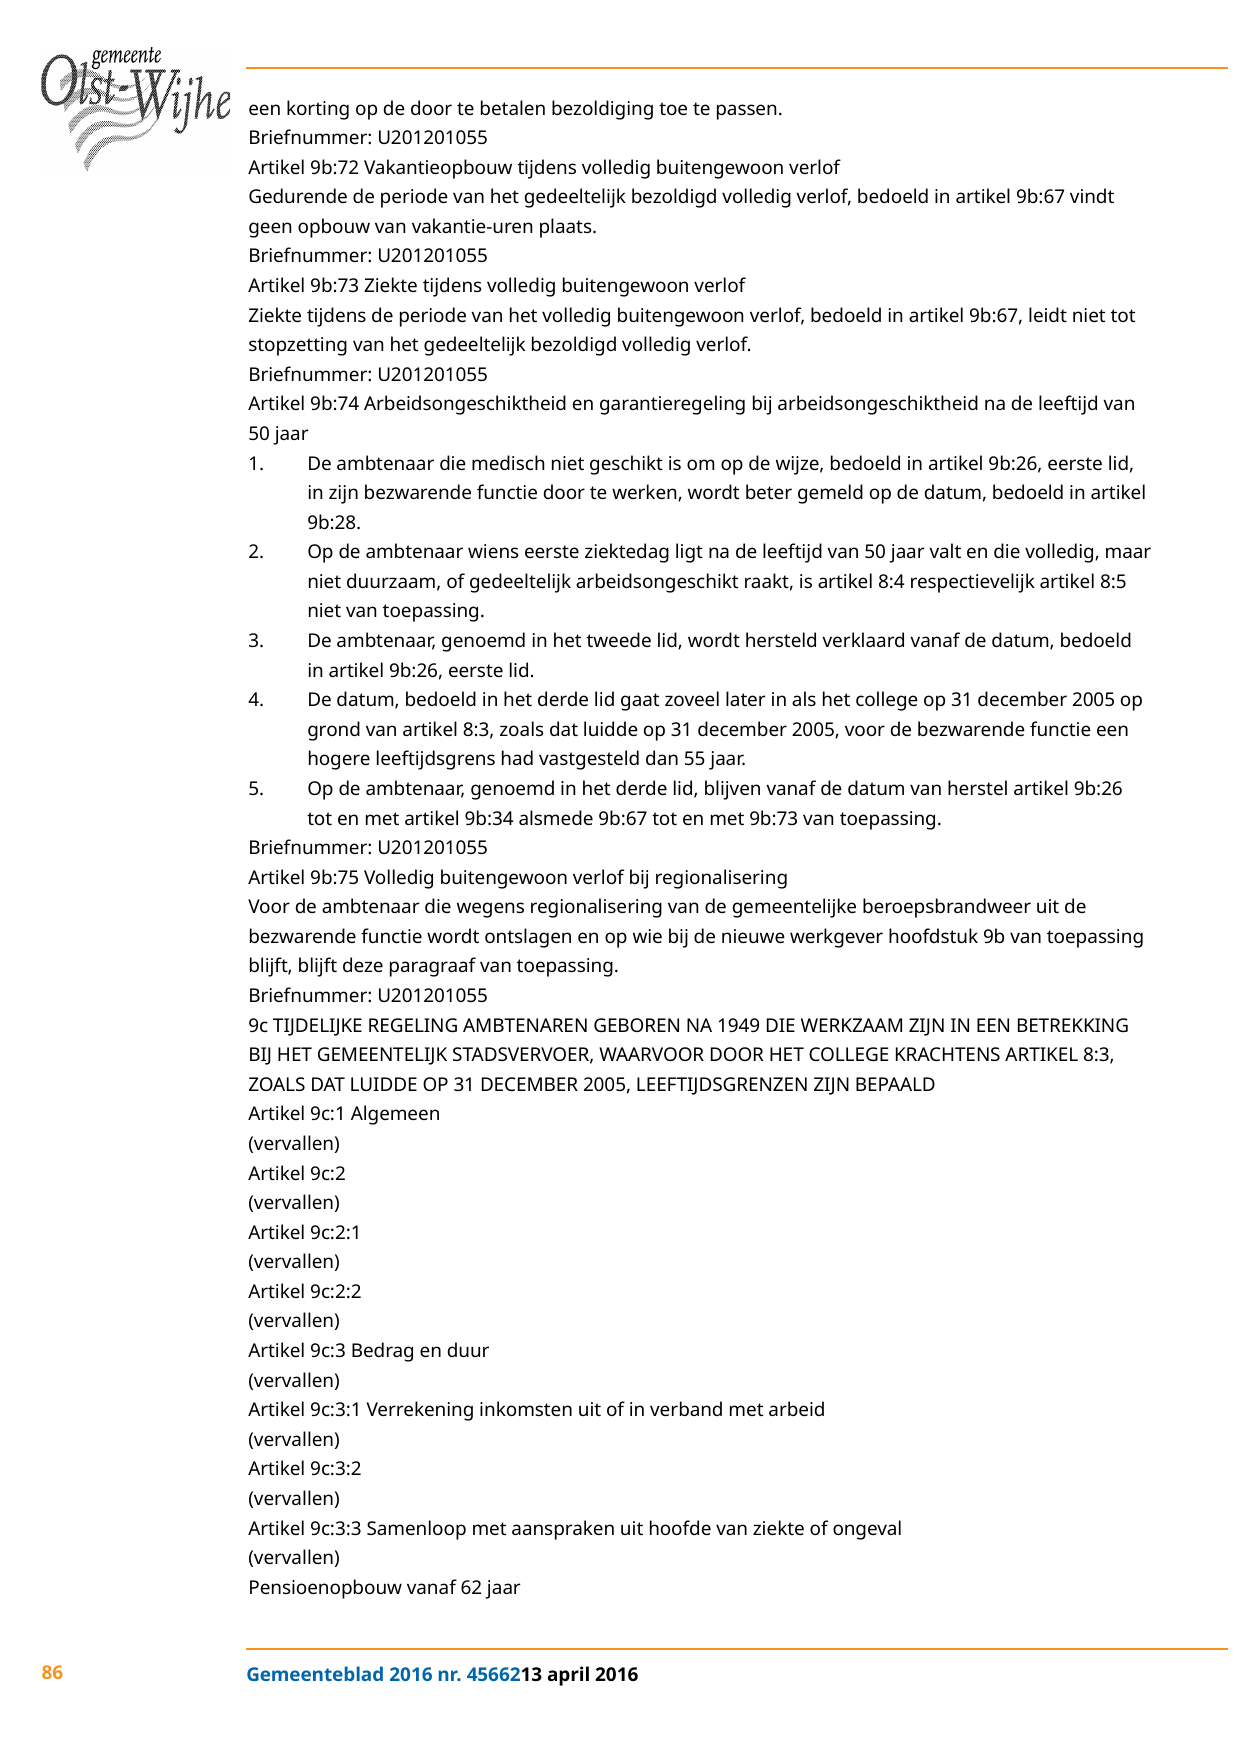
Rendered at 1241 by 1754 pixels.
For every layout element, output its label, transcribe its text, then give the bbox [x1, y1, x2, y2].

list De ambtenaar, genoemd in het tweede lid, wordt hersteld verklaard vanaf de datum, bedoeld in artikel 9b:26, eerste lid. [248, 627, 1152, 683]
text Artikel 9b:75 Volledig buitengewoon verlof bij regionalisering [248, 864, 1152, 890]
text (vervallen) [248, 1189, 1152, 1215]
text Gedurende de periode van het gedeeltelijk bezoldigd volledig verlof, bedoeld in artikel 9b:67 vindt geen opbouw van vakantie-uren plaats. [248, 183, 1152, 239]
text (vervallen) [248, 1485, 1152, 1511]
list Op de ambtenaar, genoemd in het derde lid, blijven vanaf de datum van herstel artikel 9b:26 tot en met artikel 9b:34 alsmede 9b:67 tot en met 9b:73 van toepassing. [248, 775, 1152, 831]
text (vervallen) [248, 1426, 1152, 1452]
text (vervallen) [248, 1130, 1152, 1156]
text Artikel 9c:3 Bedrag en duur [248, 1337, 1152, 1363]
text (vervallen) [248, 1248, 1152, 1274]
list Op de ambtenaar wiens eerste ziektedag ligt na de leeftijd van 50 jaar valt en die volledig, maar niet duurzaam, of gedeeltelijk arbeidsongeschikt raakt, is artikel 8:4 respectievelijk artikel 8:5 niet van toepassing. [248, 538, 1152, 623]
list De ambtenaar die medisch niet geschikt is om op de wijze, bedoeld in artikel 9b:26, eerste lid, in zijn bezwarende functie door te werken, wordt beter gemeld op de datum, bedoeld in artikel 9b:28. [248, 450, 1152, 535]
text Briefnummer: U201201055 [248, 361, 1152, 387]
text Artikel 9b:73 Ziekte tijdens volledig buitengewoon verlof [248, 272, 1152, 298]
text (vervallen) [248, 1544, 1152, 1570]
text Artikel 9b:72 Vakantieopbouw tijdens volledig buitengewoon verlof [248, 154, 1152, 180]
text Pensioenopbouw vanaf 62 jaar [248, 1574, 1152, 1600]
text Briefnummer: U201201055 [248, 982, 1152, 1008]
text 9c TIJDELIJKE REGELING AMBTENAREN GEBOREN NA 1949 DIE WERKZAAM ZIJN IN EEN BETREKKING BIJ HET GEMEENTELIJK STADSVERVOER, WAARVOOR DOOR HET COLLEGE KRACHTENS ARTIKEL 8:3, ZOALS DAT LUIDDE OP 31 DECEMBER 2005, LEEFTIJDSGRENZEN ZIJN BEPAALD [248, 1012, 1152, 1097]
text Artikel 9c:3:1 Verrekening inkomsten uit of in verband met arbeid [248, 1396, 1152, 1422]
text Briefnummer: U201201055 [248, 124, 1152, 150]
text (vervallen) [248, 1367, 1152, 1393]
text Artikel 9c:3:3 Samenloop met aanspraken uit hoofde van ziekte of ongeval [248, 1515, 1152, 1541]
picture [41, 47, 231, 172]
text Briefnummer: U201201055 [248, 243, 1152, 268]
text Artikel 9c:2:1 [248, 1219, 1152, 1245]
text Artikel 9c:3:2 [248, 1456, 1152, 1481]
text (vervallen) [248, 1308, 1152, 1333]
list De datum, bedoeld in het derde lid gaat zoveel later in als het college op 31 december 2005 op grond van artikel 8:3, zoals dat luidde op 31 december 2005, voor de bezwarende functie een hogere leeftijdsgrens had vastgesteld dan 55 jaar. [248, 686, 1152, 771]
text Artikel 9c:2:2 [248, 1278, 1152, 1304]
text Artikel 9c:2 [248, 1160, 1152, 1186]
text Briefnummer: U201201055 [248, 834, 1152, 860]
text Artikel 9c:1 Algemeen [248, 1101, 1152, 1126]
text Ziekte tijdens de periode van het volledig buitengewoon verlof, bedoeld in artikel 9b:67, leidt niet tot stopzetting van het gedeeltelijk bezoldigd volledig verlof. [248, 302, 1152, 357]
text Voor de ambtenaar die wegens regionalisering van de gemeentelijke beroepsbrandweer uit de bezwarende functie wordt ontslagen en op wie bij de nieuwe werkgever hoofdstuk 9b van toepassing blijft, blijft deze paragraaf van toepassing. [248, 893, 1152, 978]
text een korting op de door te betalen bezoldiging toe te passen. [248, 95, 1152, 121]
text Artikel 9b:74 Arbeidsongeschiktheid en garantieregeling bij arbeidsongeschiktheid na de leeftijd van 50 jaar [248, 391, 1152, 446]
